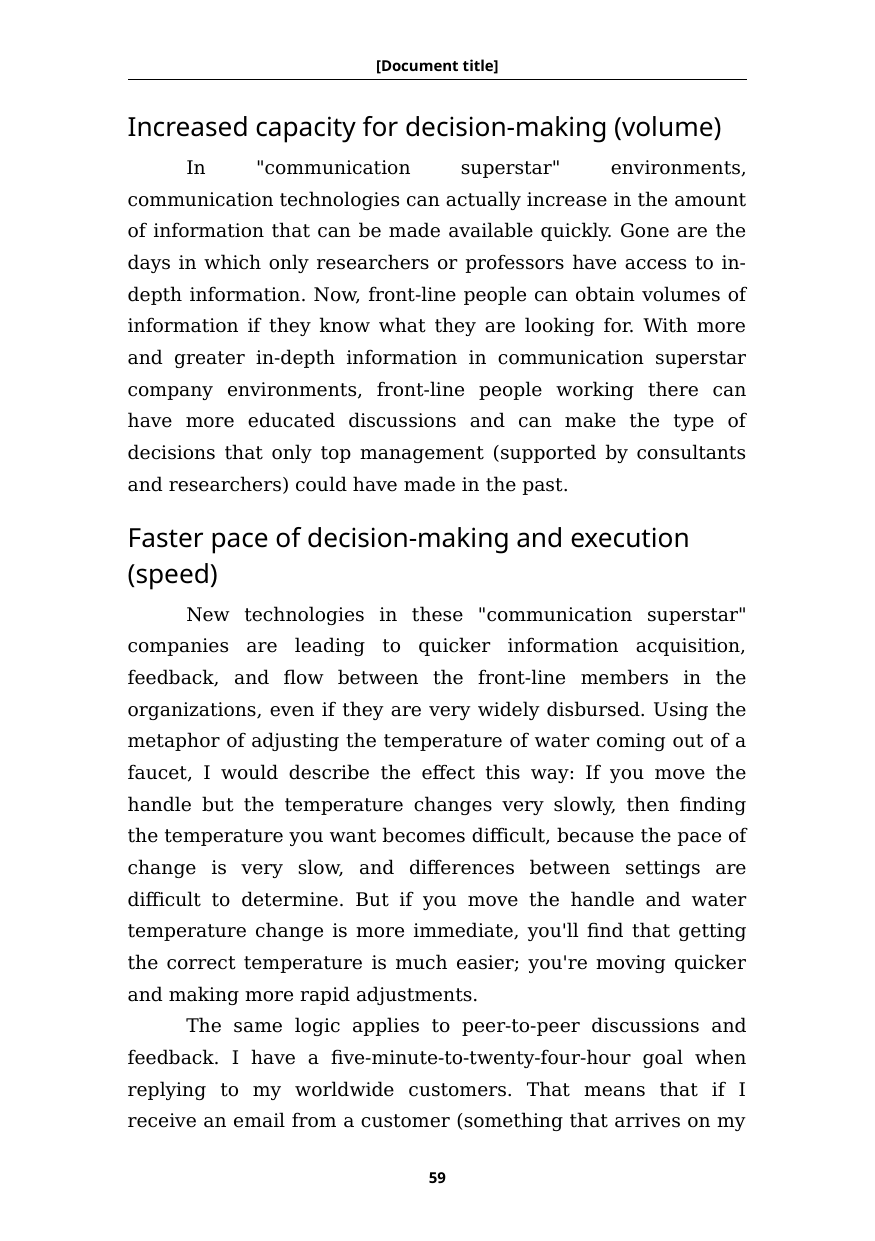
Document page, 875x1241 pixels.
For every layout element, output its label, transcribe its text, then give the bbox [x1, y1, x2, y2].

text In "communication superstar" environments, communication technologies can actually increase in the amount of information that can be made available quickly. Gone are the days in which only researchers or professors have access to in-depth information. Now, front-line people can obtain volumes of information if they know what they are looking for. With more and greater in-depth information in communication superstar company environments, front-line people working there can have more educated discussions and can make the type of decisions that only top management (supported by consultants and researchers) could have made in the past. [127, 157, 747, 496]
text The same logic applies to peer-to-peer discussions and feedback. I have a five-minute-to-twenty-four-hour goal when replying to my worldwide customers. That means that if I receive an email from a customer (something that arrives on my [127, 1016, 747, 1132]
subtitle Increased capacity for decision-making (volume) [127, 109, 747, 144]
text New technologies in these "communication superstar" companies are leading to quicker information acquisition, feedback, and flow between the front-line members in the organizations, even if they are very widely disbursed. Using the metaphor of adjusting the temperature of water coming out of a faucet, I would describe the effect this way: If you move the handle but the temperature changes very slowly, then finding the temperature you want becomes difficult, because the pace of change is very slow, and differences between settings are difficult to determine. But if you move the handle and water temperature change is more immediate, you'll find that getting the correct temperature is much easier; you're moving quicker and making more rapid adjustments. [127, 604, 747, 1006]
subtitle Faster pace of decision-making and execution (speed) [127, 520, 747, 591]
